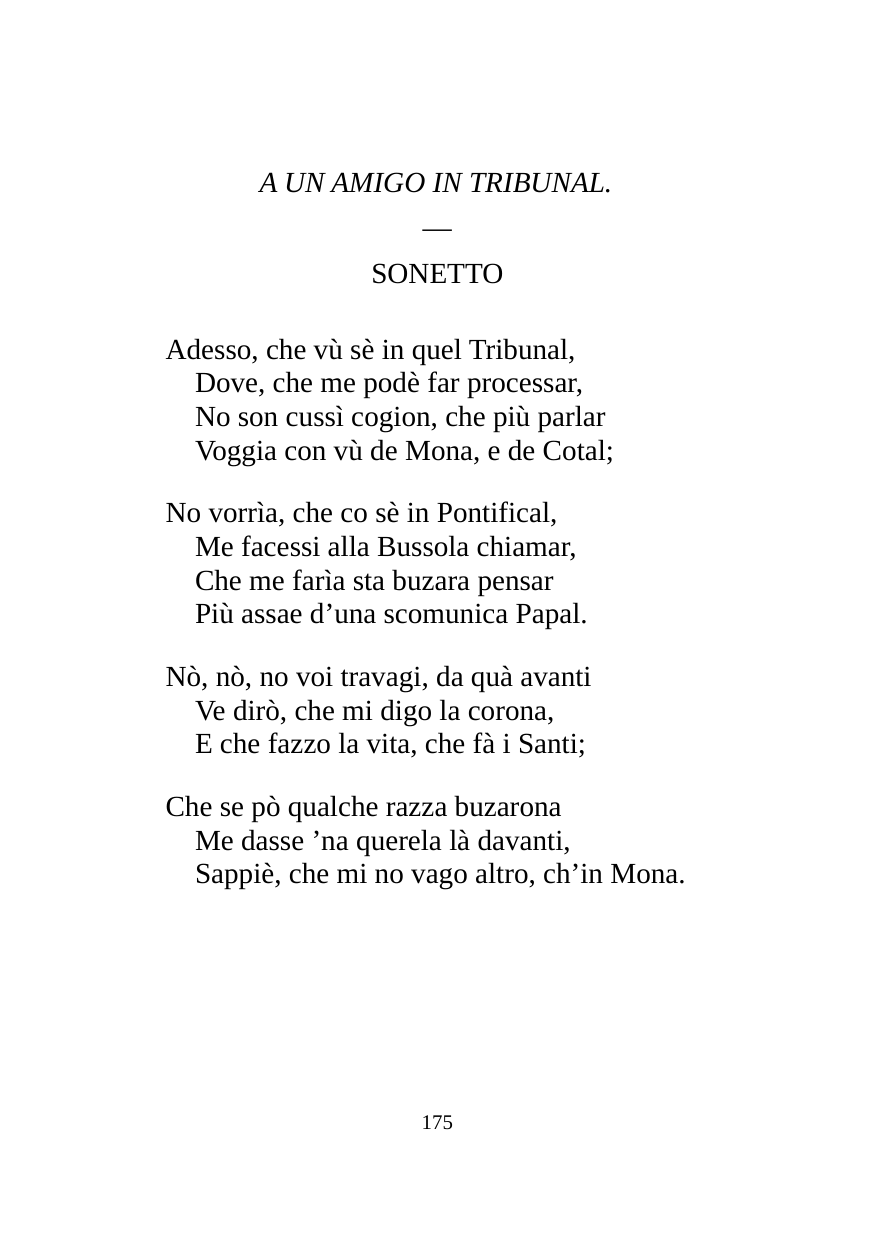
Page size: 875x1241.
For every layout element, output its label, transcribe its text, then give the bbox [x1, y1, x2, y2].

text Adesso, che vù sè in quel Tribunal, Dove, che me podè far processar, No son cussì cogion, che più parlar Voggia con vù de Mona, e de Cotal; [165, 332, 768, 466]
text Nò, nò, no voi travagi, da quà avanti Ve dirò, che mi digo la corona, E che fazzo la vita, che fà i Santi; [165, 659, 768, 760]
text SONETTO [106, 257, 768, 290]
subtitle A UN AMIGO IN TRIBUNAL. [106, 165, 768, 199]
text Che se pò qualche razza buzarona Me dasse ’na querela là davanti, Sappiè, che mi no vago altro, ch’in Mona. [165, 789, 768, 890]
text — [106, 211, 768, 244]
text No vorrìa, che co sè in Pontifical, Me facessi alla Bussola chiamar, Che me farìa sta buzara pensar Più assae d’una scomunica Papal. [165, 496, 768, 630]
